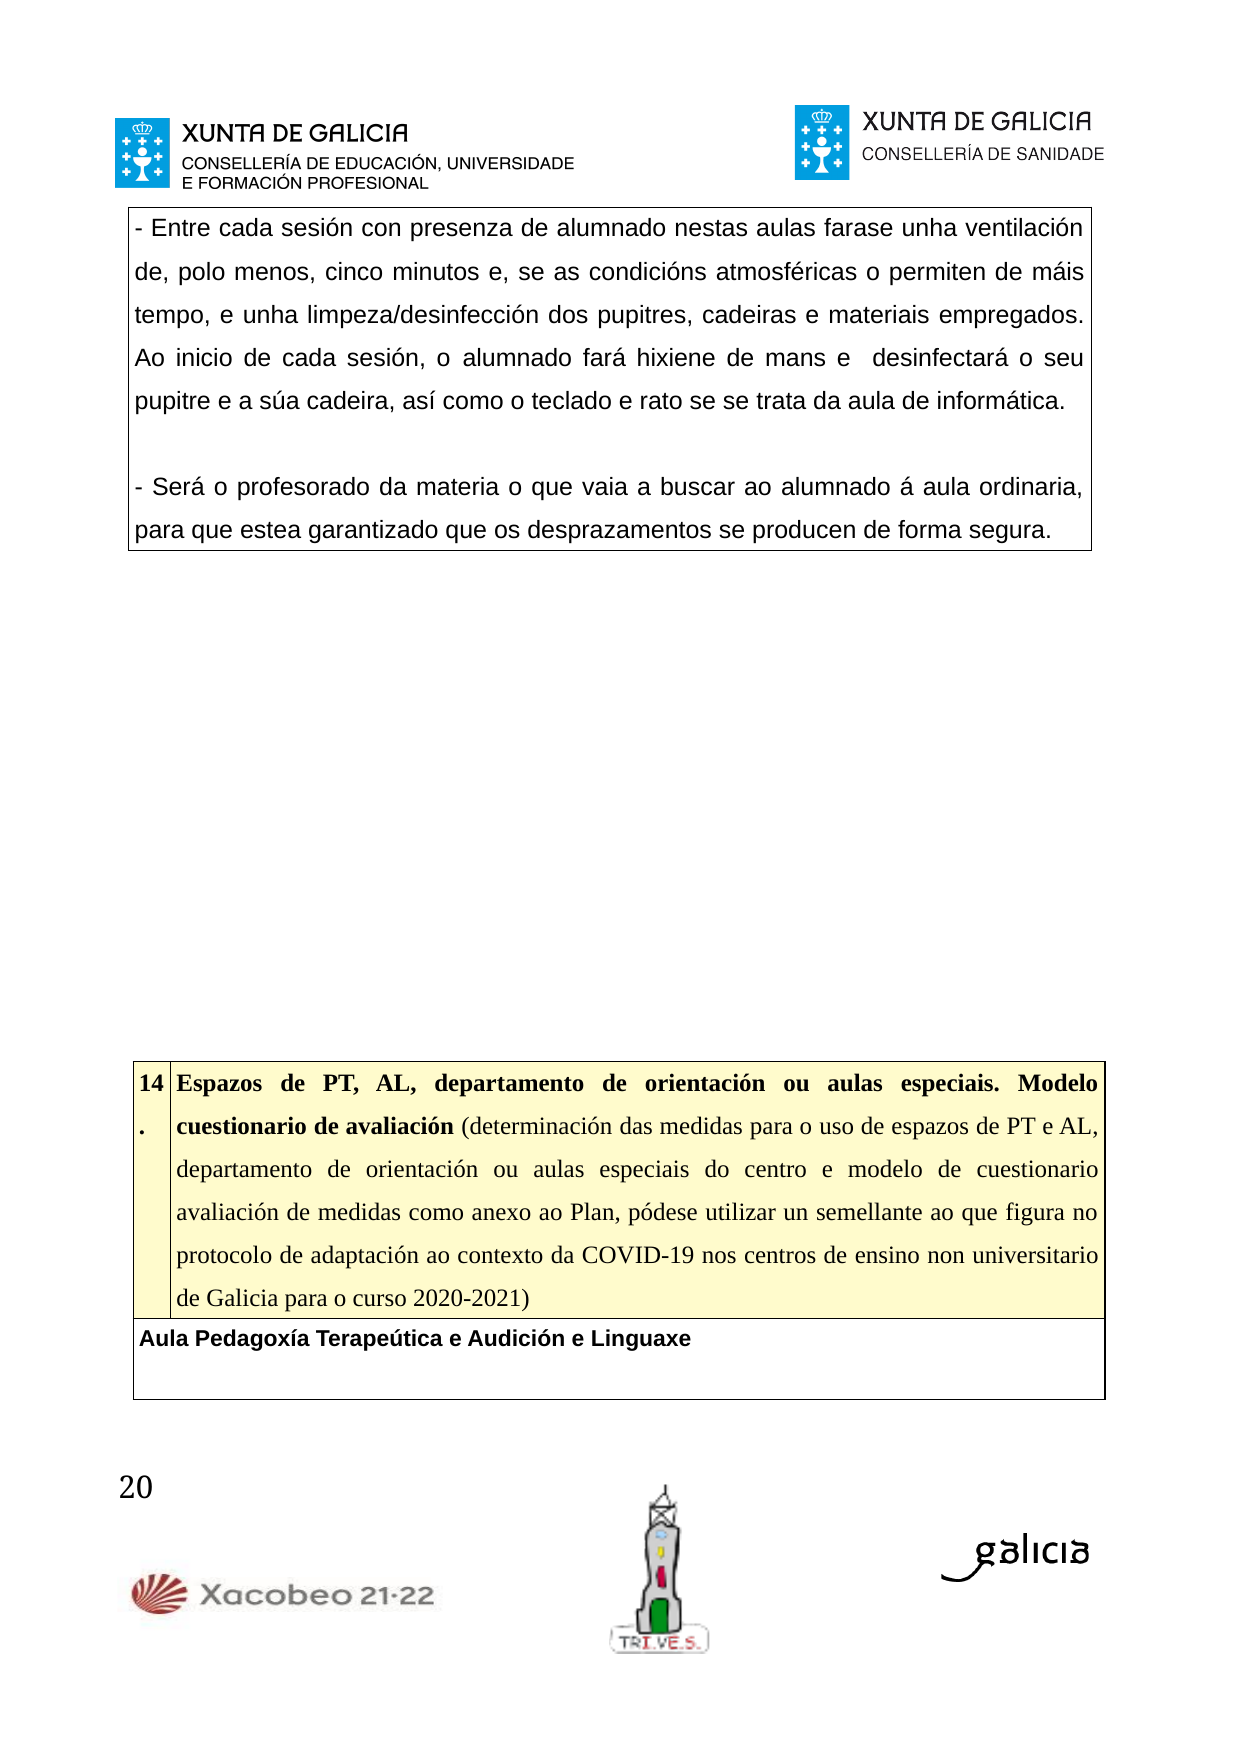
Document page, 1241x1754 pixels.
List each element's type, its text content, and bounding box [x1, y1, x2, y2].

picture [818, 137, 826, 145]
picture [155, 168, 162, 175]
picture [802, 126, 809, 134]
picture [834, 143, 841, 150]
table_header Espazos de PT, AL, departamento de orientación ou aulas especiais. Modelo cuestionario de avaliación (determinación das medidas para o uso de espazos de PT e AL, departamento de orientación ou aulas especiais do centro e modelo de cuestionario avaliación de medidas como anexo ao Plan, pódese utilizar un semellante ao que figura no protocolo de adaptación ao contexto da COVID-19 nos centros de ensino non universitario de Galicia para o curso 2020-2021) [171, 1062, 1104, 1318]
picture [123, 168, 130, 175]
picture [155, 138, 162, 144]
picture [850, 105, 1104, 180]
picture [155, 153, 162, 160]
picture [813, 148, 830, 172]
picture [139, 148, 146, 155]
picture [134, 158, 151, 180]
picture [115, 118, 574, 189]
picture [834, 126, 841, 134]
picture [941, 1533, 1089, 1582]
picture [117, 1508, 449, 1679]
table_header 14. [134, 1062, 170, 1318]
picture [802, 143, 809, 150]
picture [139, 138, 146, 145]
table_cell - Entre cada sesión con presenza de alumnado nestas aulas farase unha ventilación de, polo menos, cinco minutos e, se as condicións atmosféricas o permiten de máis tempo, e unha limpeza/desinfección dos pupitres, cadeiras e materiais empregados. Ao inicio de cada sesión, o alumnado fará hixiene de mans e desinfectará o seu pupitre e a súa cadeira, así como o teclado e rato se se trata da aula de informática. - Será o profesorado da materia o que vaia a buscar ao alumnado á aula ordinaria, para que estea garantizado que os desprazamentos se producen de forma segura. [129, 208, 1091, 550]
picture [818, 126, 825, 134]
picture [802, 159, 809, 167]
picture [123, 138, 130, 145]
table_cell Aula Pedagoxía Terapeútica e Audición e Linguaxe [134, 1319, 1104, 1399]
picture [123, 153, 130, 160]
picture [609, 1483, 710, 1654]
picture [834, 159, 841, 167]
